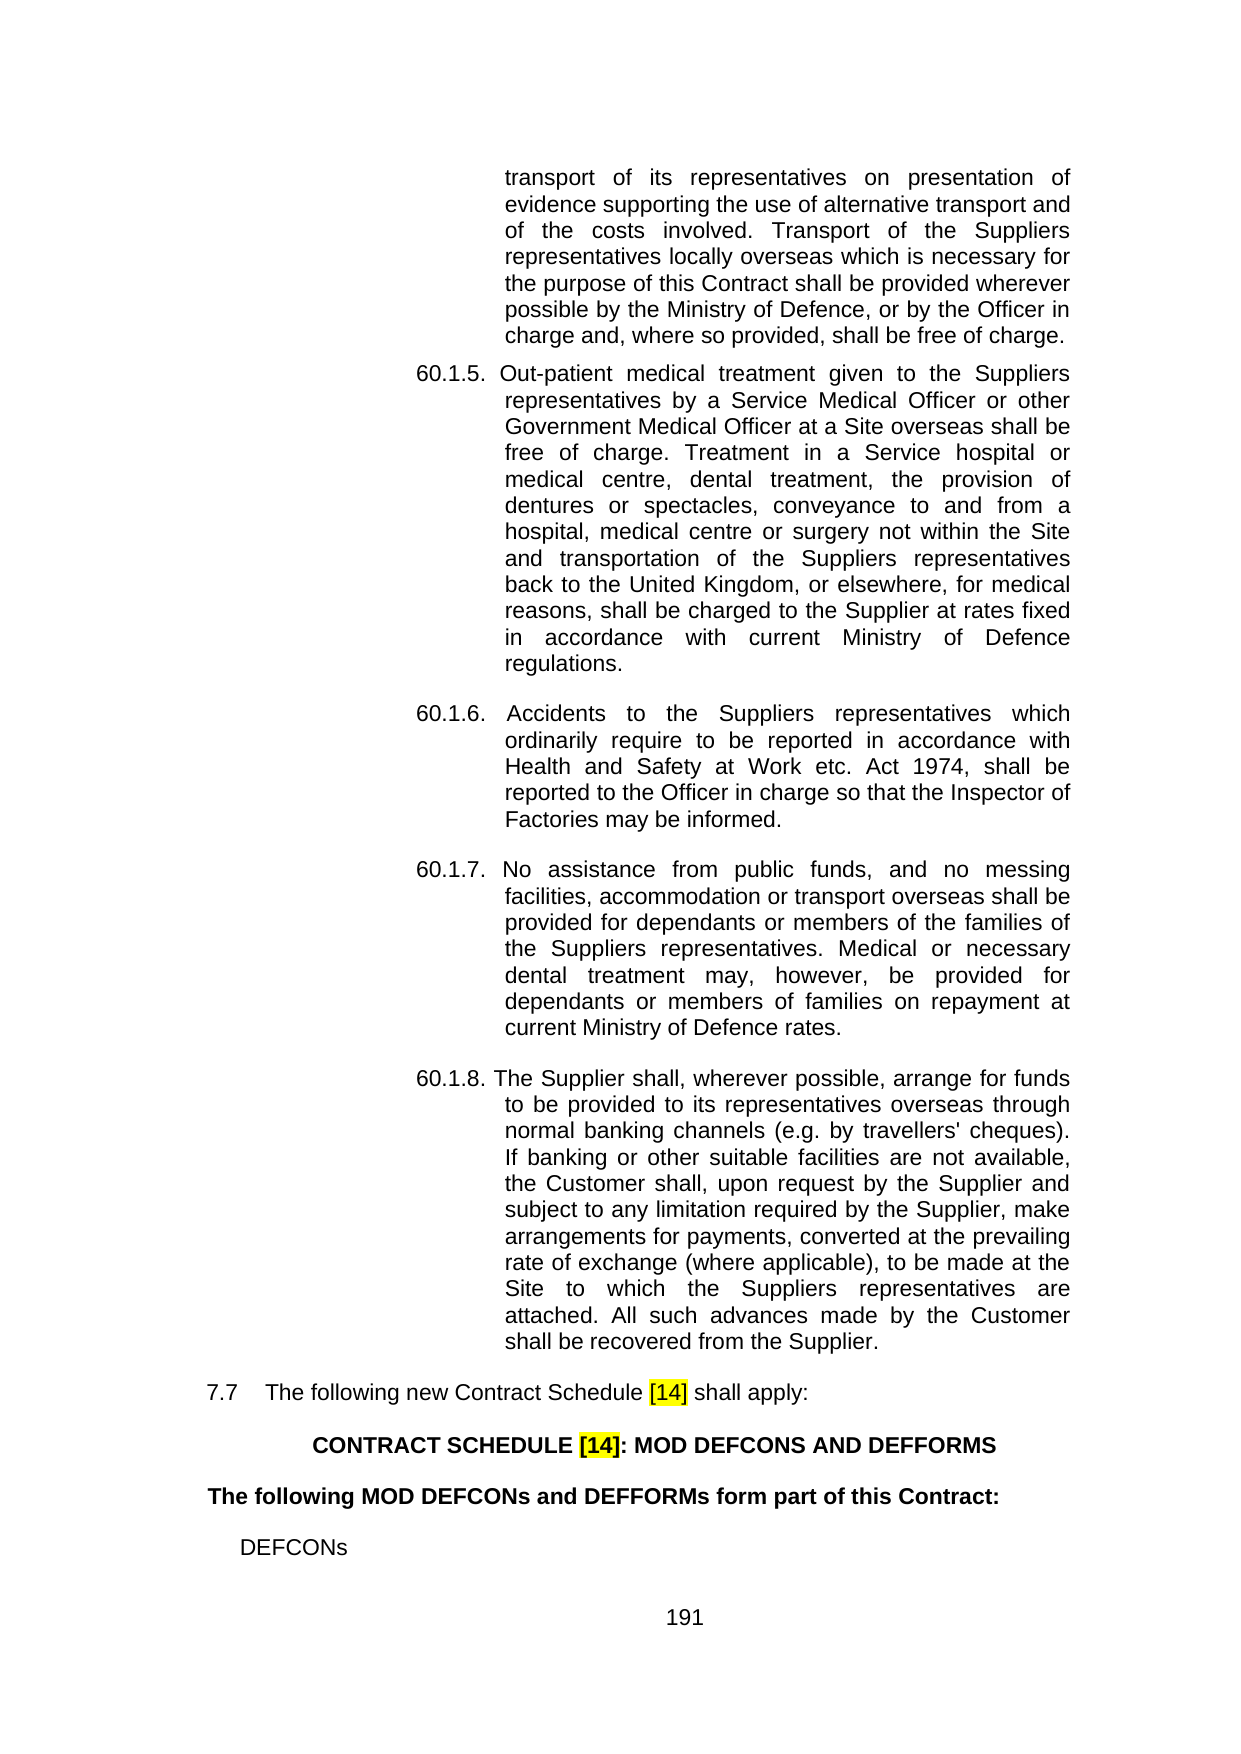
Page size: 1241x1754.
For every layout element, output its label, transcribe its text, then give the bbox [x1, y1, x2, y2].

text 60.1.6. Accidents to the Suppliers representatives which ordinarily require to be reported in accordance with Health and Safety at Work etc. Act 1974, shall be reported to the Officer in charge so that the Inspector of Factories may be informed. [416, 700, 1071, 832]
text DEFCONs [239, 1534, 1071, 1560]
text 60.1.5. Out-patient medical treatment given to the Suppliers representatives by a Service Medical Officer or other Government Medical Officer at a Site overseas shall be free of charge. Treatment in a Service hospital or medical centre, dental treatment, the provision of dentures or spectacles, conveyance to and from a hospital, medical centre or surgery not within the Site and transportation of the Suppliers representatives back to the United Kingdom, or elsewhere, for medical reasons, shall be charged to the Supplier at rates fixed in accordance with current Ministry of Defence regulations. [416, 360, 1071, 676]
text 60.1.7. No assistance from public funds, and no messing facilities, accommodation or transport overseas shall be provided for dependants or members of the families of the Suppliers representatives. Medical or necessary dental treatment may, however, be provided for dependants or members of families on repayment at current Ministry of Defence rates. [416, 856, 1071, 1041]
text 7.7 The following new Contract Schedule [14] shall apply: [150, 1378, 1090, 1406]
text The following MOD DEFCONs and DEFFORMs form part of this Contract: [175, 1483, 1046, 1509]
text CONTRACT SCHEDULE [14]: MOD DEFCONS AND DEFFORMS [150, 1431, 1090, 1459]
text transport of its representatives on presentation of evidence supporting the use of alternative transport and of the costs involved. Transport of the Suppliers representatives locally overseas which is necessary for the purpose of this Contract shall be provided wherever possible by the Ministry of Defence, or by the Officer in charge and, where so provided, shall be free of charge. [416, 150, 1071, 349]
text 60.1.8. The Supplier shall, wherever possible, arrange for funds to be provided to its representatives overseas through normal banking channels (e.g. by travellers' cheques). If banking or other suitable facilities are not available, the Customer shall, upon request by the Supplier and subject to any limitation required by the Supplier, make arrangements for payments, converted at the prevailing rate of exchange (where applicable), to be made at the Site to which the Suppliers representatives are attached. All such advances made by the Customer shall be recovered from the Supplier. [416, 1064, 1071, 1354]
